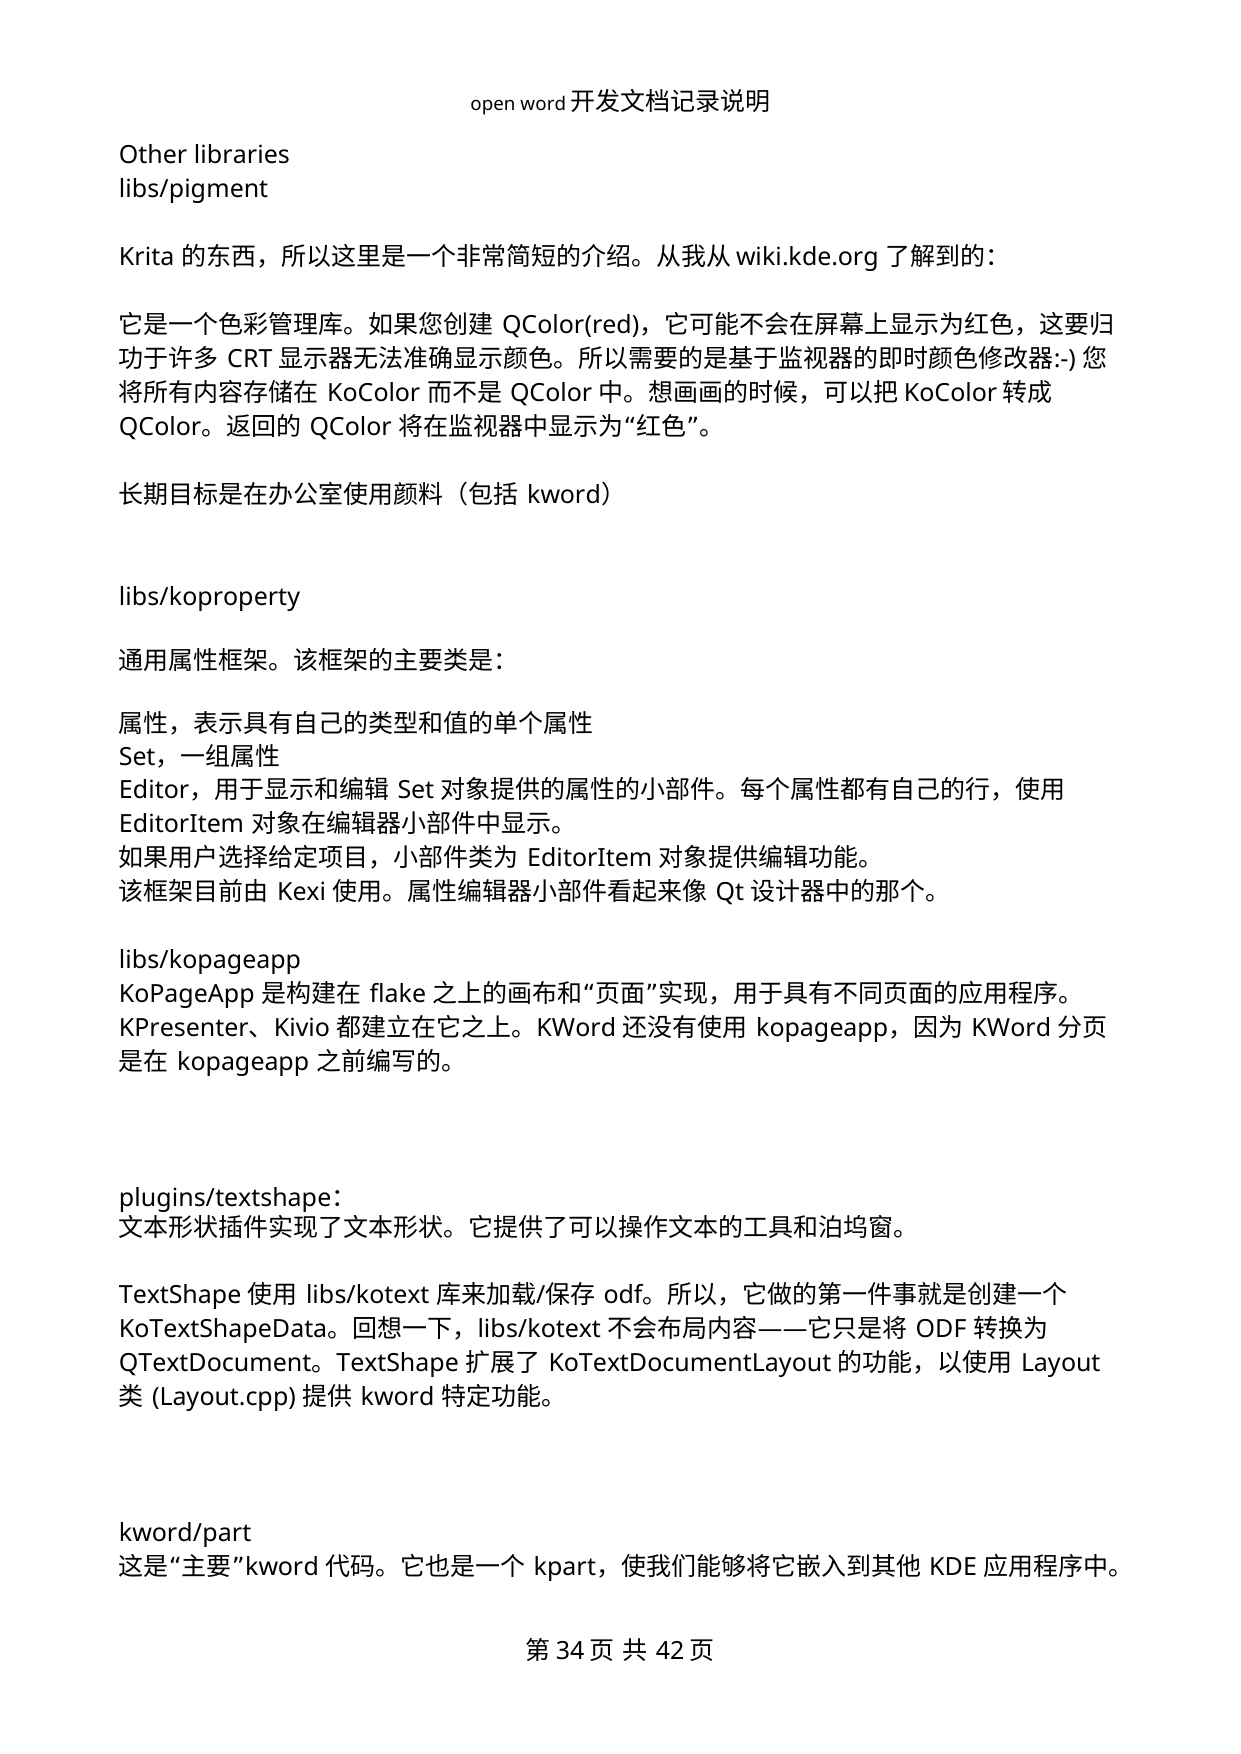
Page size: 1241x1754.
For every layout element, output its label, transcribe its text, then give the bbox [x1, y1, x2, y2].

text libs/koproperty [119, 579, 1121, 613]
text 它是一个色彩管理库。如果您创建 QColor(red)，它可能不会在屏幕上显示为红色，这要归功于许多 CRT 显示器无法准确显示颜色。所以需要的是基于监视器的即时颜色修改器:-) 您将所有内容存储在 KoColor 而不是 QColor 中。想画画的时候，可以把KoColor转成QColor。返回的 QColor 将在监视器中显示为“红色”。 [119, 307, 1121, 443]
text Editor，用于显示和编辑 Set 对象提供的属性的小部件。每个属性都有自己的行，使用 EditorItem 对象在编辑器小部件中显示。 [119, 772, 1121, 840]
text TextShape 使用 libs/kotext 库来加载/保存 odf。所以，它做的第一件事就是创建一个 KoTextShapeData。回想一下，libs/kotext 不会布局内容——它只是将 ODF 转换为 QTextDocument。TextShape 扩展了 KoTextDocumentLayout 的功能，以使用 Layout 类 (Layout.cpp) 提供 kword 特定功能。 [119, 1277, 1121, 1413]
text Krita 的东西，所以这里是一个非常简短的介绍。从我从wiki.kde.org 了解到的： [119, 239, 1121, 273]
text libs/pigment [119, 171, 1121, 205]
text libs/kopageapp [119, 942, 1121, 976]
text 这是“主要”kword 代码。它也是一个 kpart，使我们能够将它嵌入到其他 KDE 应用程序中。 [119, 1548, 1121, 1582]
text KoPageApp 是构建在 flake 之上的画布和“页面”实现，用于具有不同页面的应用程序。KPresenter、Kivio 都建立在它之上。KWord 还没有使用 kopageapp，因为 KWord 分页是在 kopageapp 之前编写的。 [119, 976, 1121, 1078]
text 属性，表示具有自己的类型和值的单个属性 [119, 709, 1121, 738]
text 该框架目前由 Kexi 使用。属性编辑器小部件看起来像 Qt 设计器中的那个。 [119, 874, 1121, 908]
text 通用属性框架。该框架的主要类是： [119, 647, 1121, 676]
text 如果用户选择给定项目，小部件类为 EditorItem 对象提供编辑功能。 [119, 840, 1121, 874]
text plugins/textshape： [119, 1180, 1121, 1214]
text Set，一组属性 [119, 738, 1121, 772]
text kword/part [119, 1514, 1121, 1548]
text Other libraries [119, 137, 1121, 171]
text 长期目标是在办公室使用颜料（包括 kword） [119, 477, 1121, 511]
text 文本形状插件实现了文本形状。它提供了可以操作文本的工具和泊坞窗。 [119, 1214, 1121, 1243]
